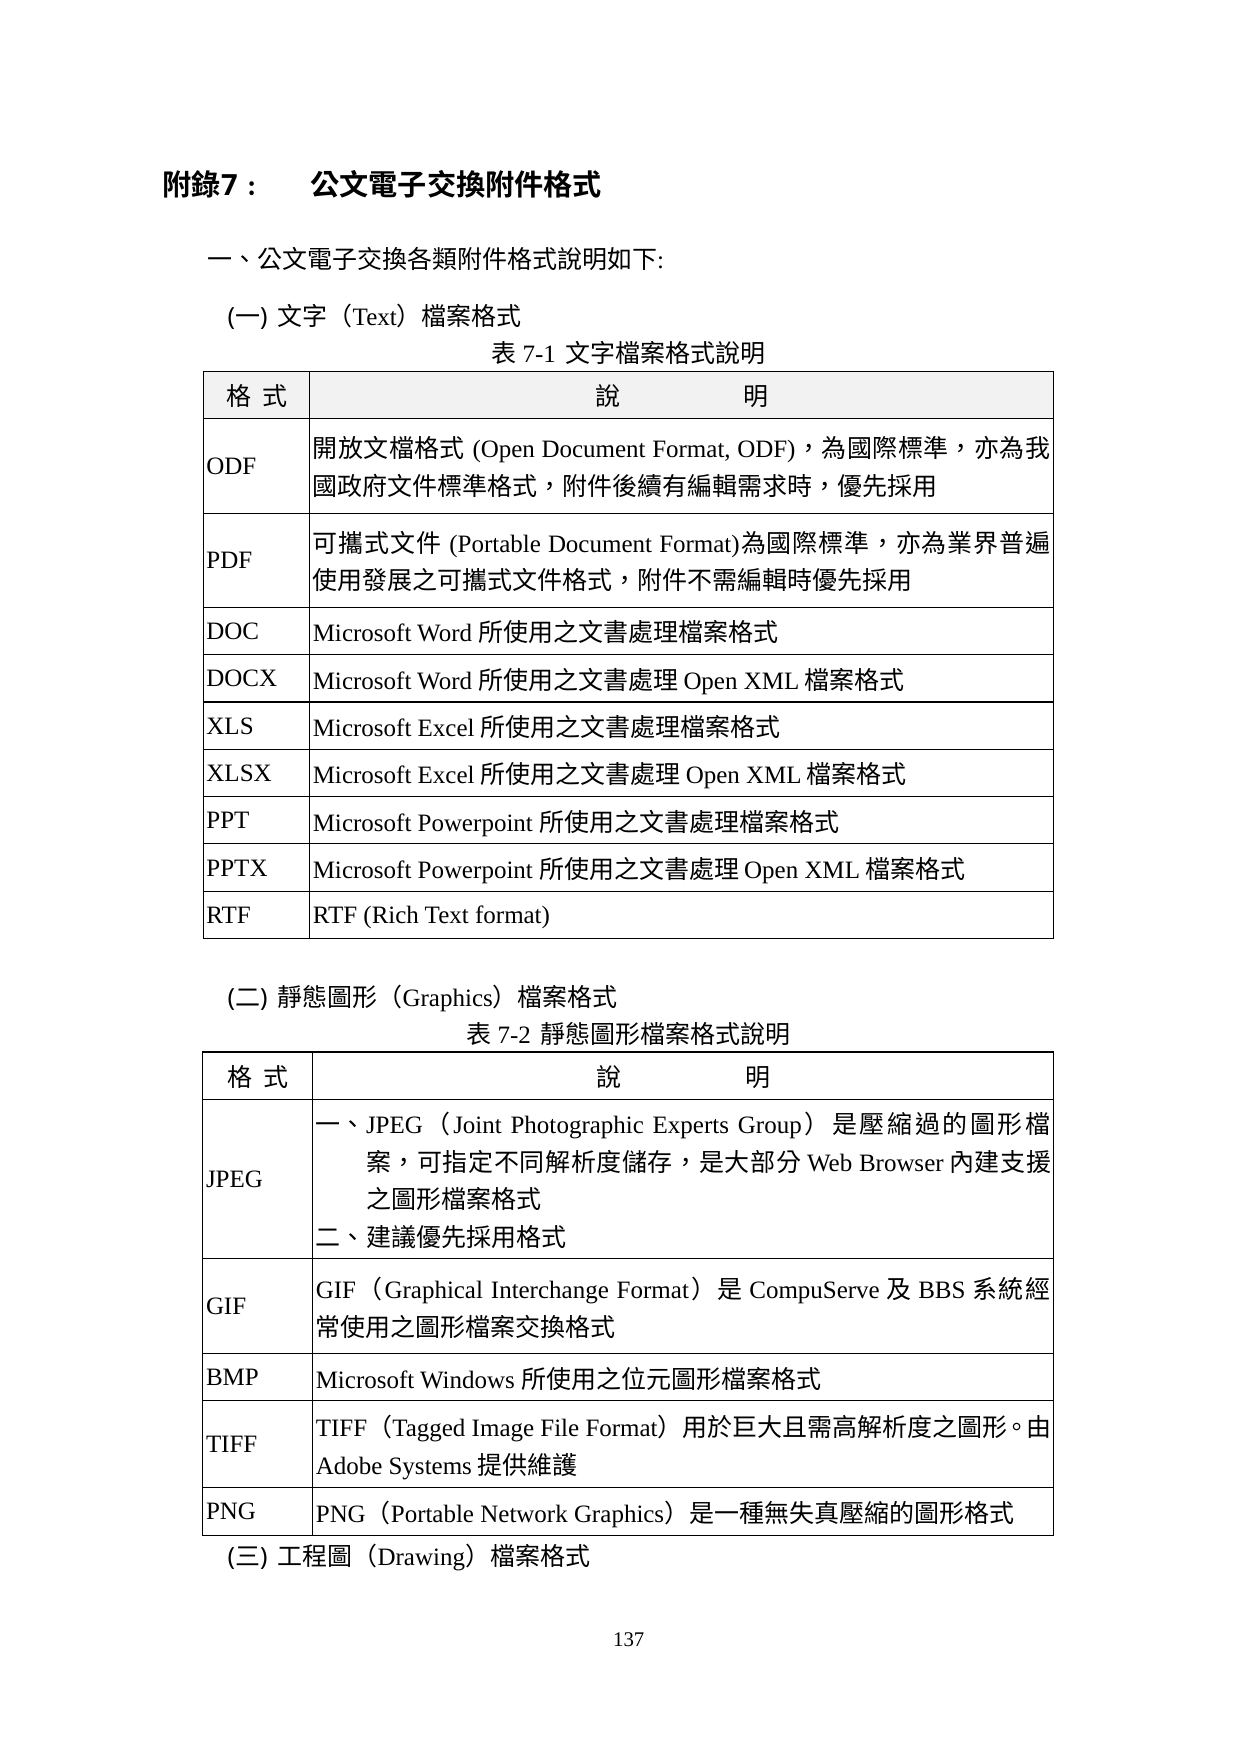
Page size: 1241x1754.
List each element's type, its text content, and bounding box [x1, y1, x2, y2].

table_cell JPEG [203, 1100, 312, 1258]
table_cell TIFF [203, 1401, 312, 1487]
table_cell Microsoft Windows 所使用之位元圖形檔案格式 [313, 1354, 1053, 1400]
table_cell XLSX [204, 750, 309, 796]
table_cell PNG（Portable Network Graphics）是一種無失真壓縮的圖形格式 [313, 1488, 1053, 1534]
table_cell GIF（Graphical Interchange Format）是CompuServe及BBS系統經常使用之圖形檔案交換格式 [313, 1259, 1053, 1353]
list 文字檔案格式說明 [162, 333, 1094, 371]
table_cell Microsoft Excel 所使用之文書處理檔案格式 [310, 703, 1053, 749]
table_cell ODF [204, 419, 309, 512]
table_cell Microsoft Powerpoint 所使用之文書處理檔案格式 [310, 797, 1053, 843]
table_cell RTF [204, 892, 309, 938]
subtitle 公文電子交換附件格式 [162, 146, 1094, 221]
table_cell DOCX [204, 655, 309, 701]
table_cell PDF [204, 514, 309, 607]
table_cell 開放文檔格式 (Open Document Format, ODF)，為國際標準，亦為我國政府文件標準格式，附件後續有編輯需求時，優先採用 [310, 419, 1053, 512]
table_cell JPEG（Joint Photographic Experts Group）是壓縮過的圖形檔案，可指定不同解析度儲存，是大部分Web Browser內建支援之圖形檔案格式 建議優先採用格式 [313, 1100, 1053, 1258]
table_cell Microsoft Powerpoint 所使用之文書處理Open XML檔案格式 [310, 844, 1053, 891]
list 靜態圖形檔案格式說明 [162, 1014, 1094, 1051]
table_header 說 明 [310, 372, 1053, 418]
table_cell PPT [204, 797, 309, 843]
subtitle 文字（Text）檔案格式 [227, 296, 1094, 333]
table_header 說 明 [313, 1053, 1053, 1099]
subtitle 靜態圖形（Graphics）檔案格式 [227, 976, 1094, 1014]
subtitle 工程圖（Drawing）檔案格式 [227, 1536, 1094, 1573]
table_cell 可攜式文件 (Portable Document Format)為國際標準，亦為業界普遍使用發展之可攜式文件格式，附件不需編輯時優先採用 [310, 514, 1053, 607]
table_cell PPTX [204, 844, 309, 891]
table_header 格 式 [204, 372, 309, 418]
table_cell BMP [203, 1354, 312, 1400]
table_cell GIF [203, 1259, 312, 1353]
table_header 格 式 [203, 1053, 312, 1099]
table_cell Microsoft Word 所使用之文書處理Open XML檔案格式 [310, 655, 1053, 701]
table_cell PNG [203, 1488, 312, 1534]
table_cell Microsoft Excel 所使用之文書處理Open XML檔案格式 [310, 750, 1053, 796]
table_cell RTF (Rich Text format) [310, 892, 1053, 938]
table_cell Microsoft Word 所使用之文書處理檔案格式 [310, 608, 1053, 654]
subtitle 公文電子交換各類附件格式說明如下: [207, 239, 1094, 277]
table_cell DOC [204, 608, 309, 654]
table_cell TIFF（Tagged Image File Format）用於巨大且需高解析度之圖形。由Adobe Systems提供維護 [313, 1401, 1053, 1487]
table_cell XLS [204, 703, 309, 749]
